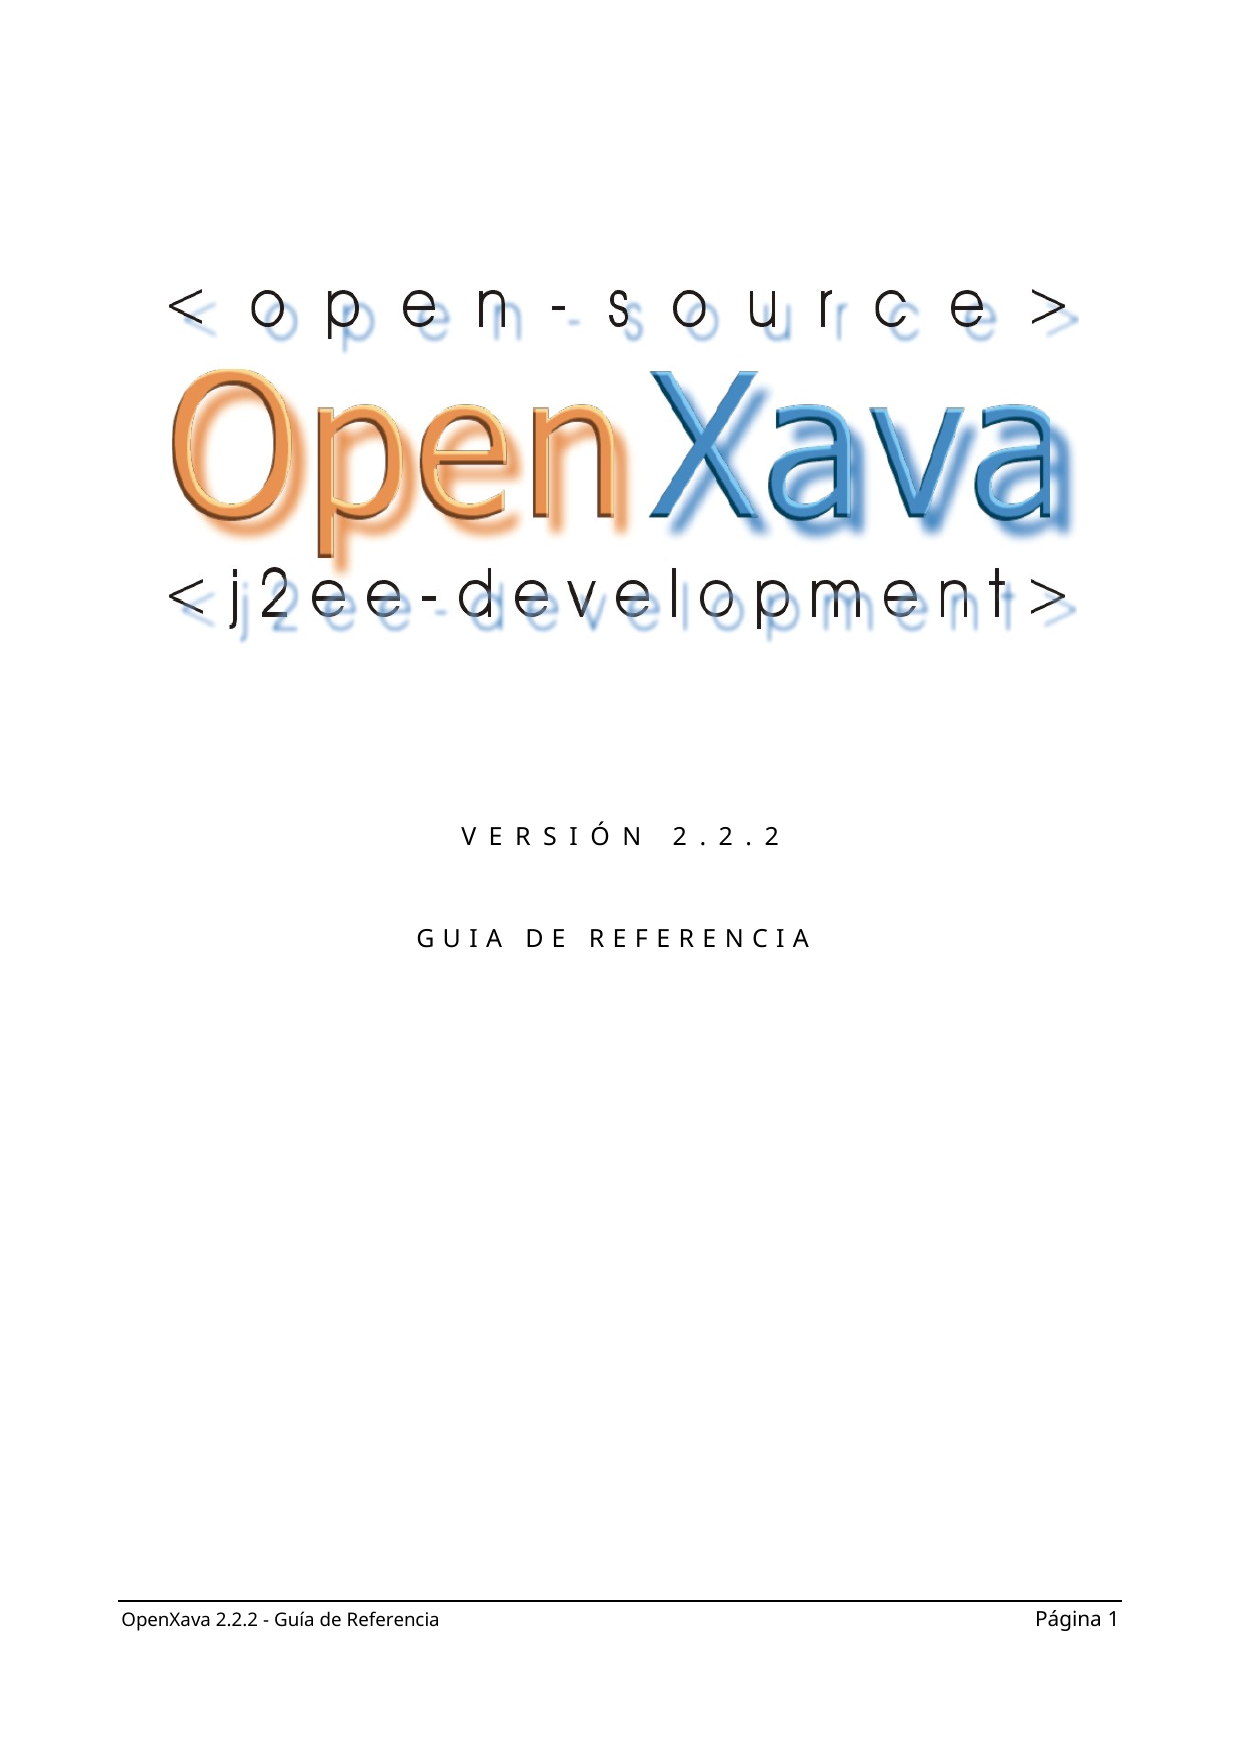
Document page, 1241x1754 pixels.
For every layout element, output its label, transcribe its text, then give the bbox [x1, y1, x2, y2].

picture [161, 289, 1080, 649]
text GUIA DE REFERENCIA [118, 921, 1122, 955]
text VERSIÓN 2.2.2 [118, 819, 1122, 853]
